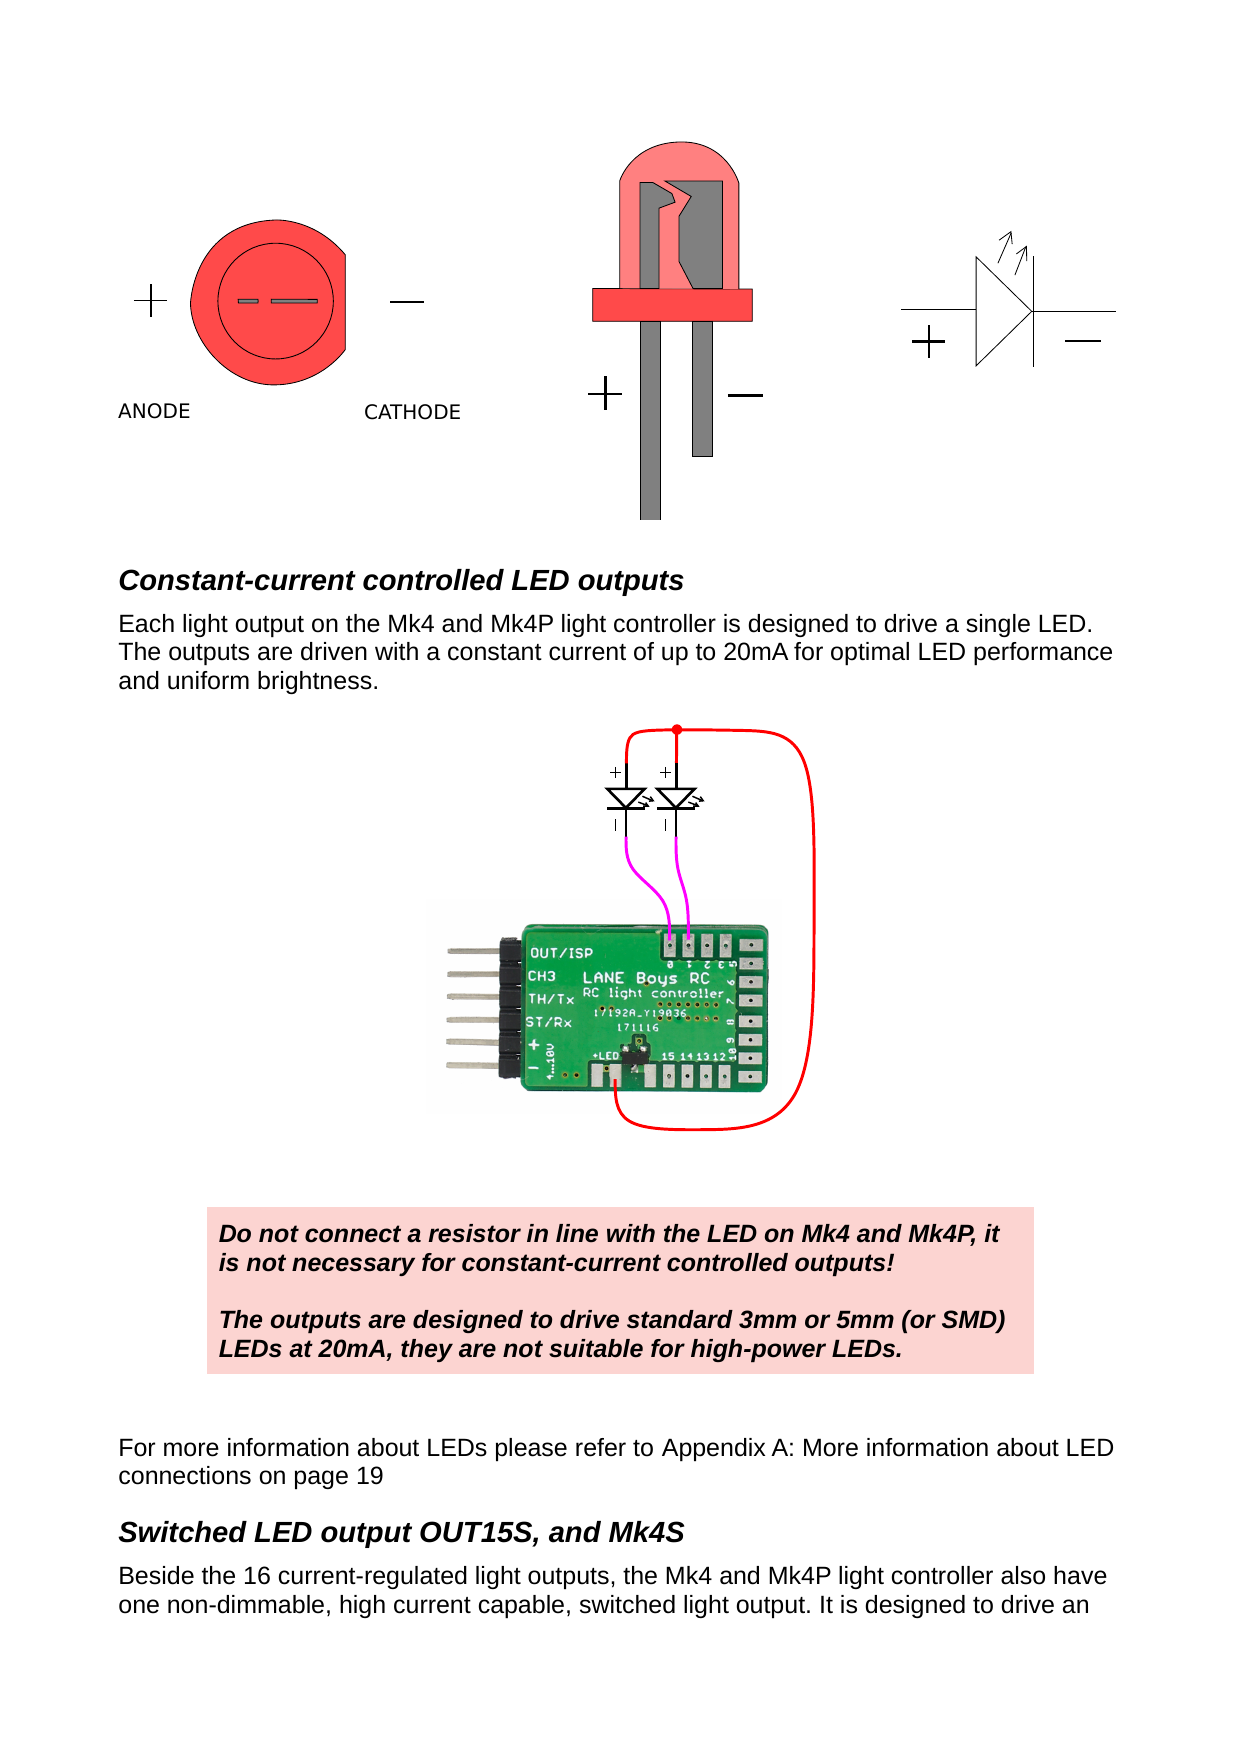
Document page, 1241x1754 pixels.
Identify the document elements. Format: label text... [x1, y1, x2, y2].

text Each light output on the Mk4 and Mk4P light controller is designed to drive a single LED. The outputs are driven with a constant current of up to 20mA for optimal LED performance and uniform brightness. [118, 608, 1122, 695]
text The outputs are designed to drive standard 3mm or 5mm (or SMD) LEDs at 20mA, they are not suitable for high-power LEDs. [207, 1305, 1034, 1374]
subtitle Constant-current controlled LED outputs [118, 562, 1122, 596]
text Do not connect a resistor in line with the LED on Mk4 and Mk4P, it is not necessary for constant-current controlled outputs! [207, 1207, 1034, 1276]
text For more information about LEDs please refer to Appendix A: More information about LED connections on page 19 [118, 1433, 1122, 1490]
text Beside the 16 current-regulated light outputs, the Mk4 and Mk4P light controller also have one non-dimmable, high current capable, switched light output. It is designed to drive an [118, 1561, 1122, 1619]
subtitle Switched LED output OUT15S, and Mk4S [118, 1515, 1122, 1549]
